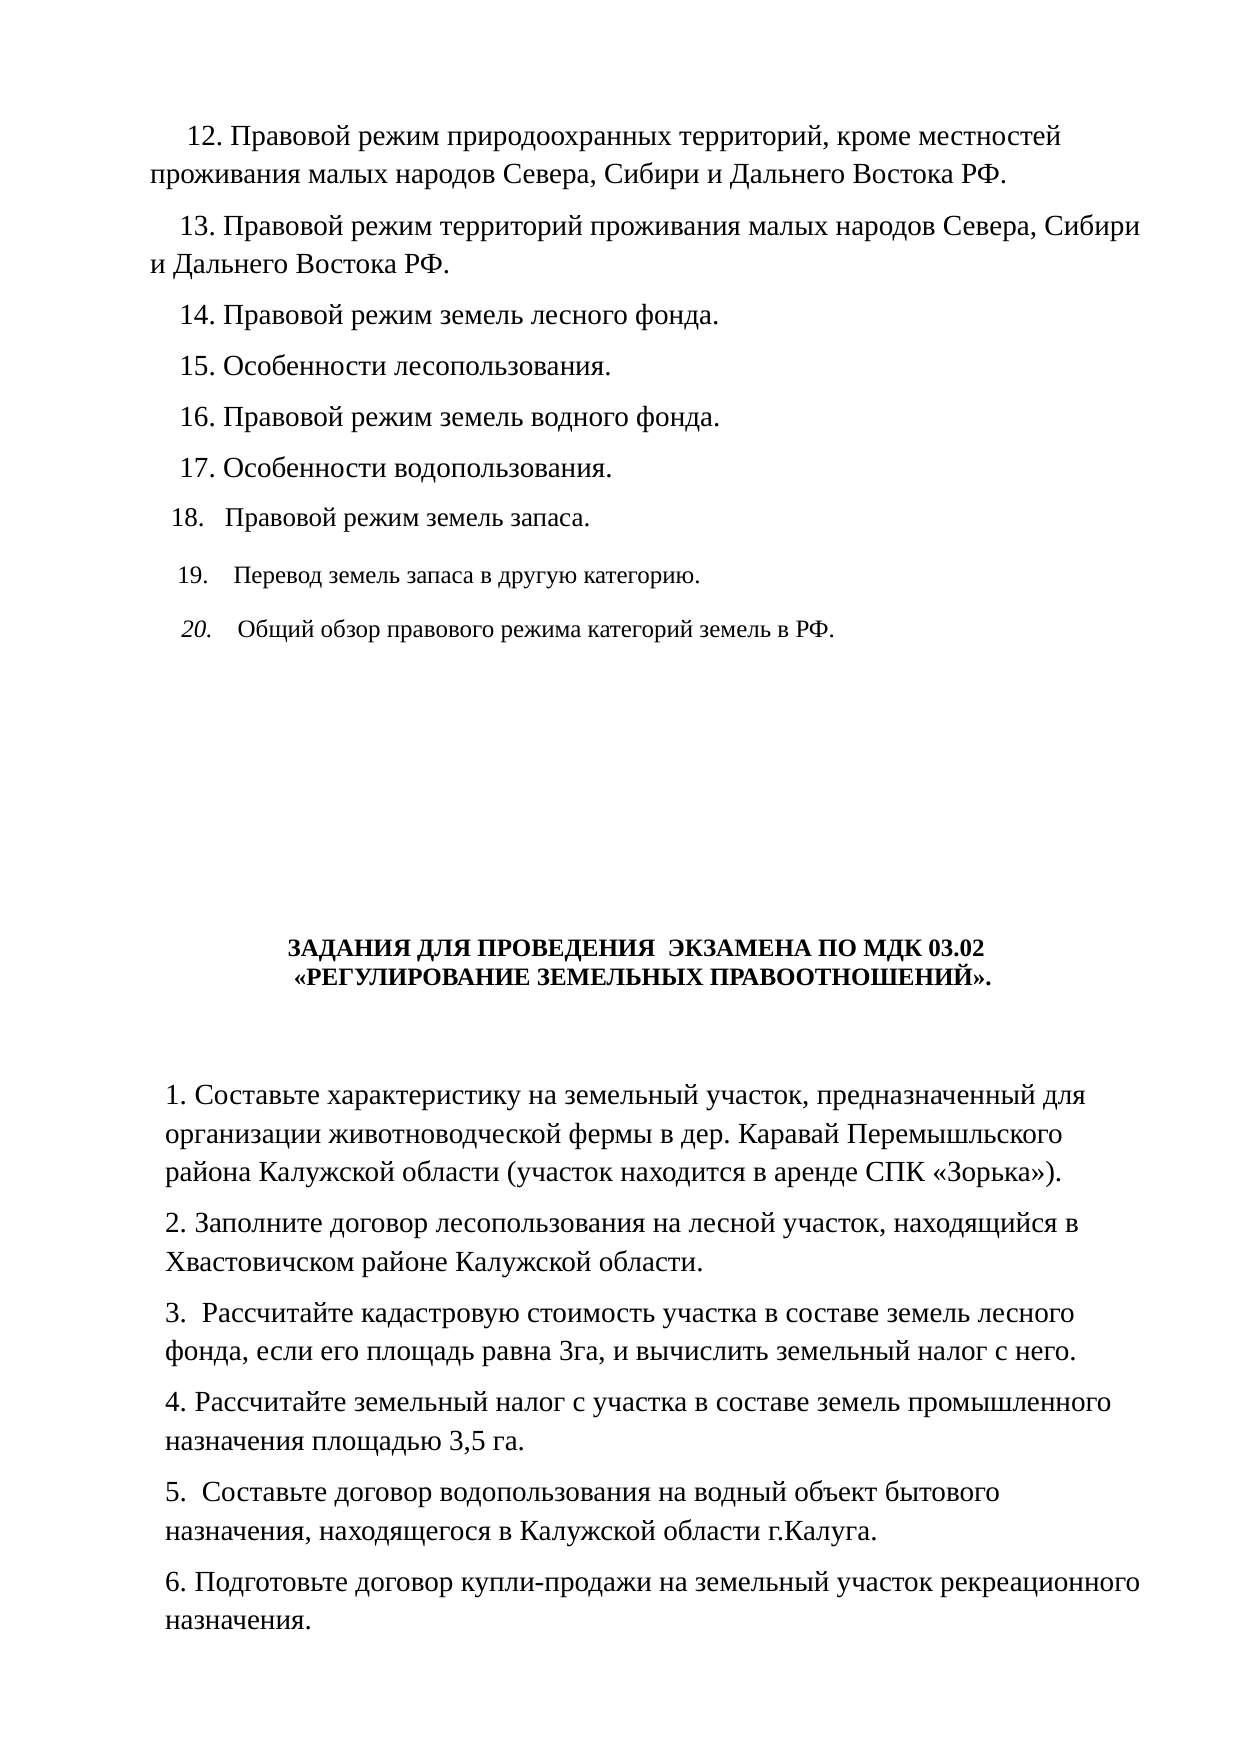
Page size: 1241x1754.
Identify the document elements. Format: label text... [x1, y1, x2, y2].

text «РЕГУЛИРОВАНИЕ ЗЕМЕЛЬНЫХ ПРАВООТНОШЕНИЙ». [112, 962, 1152, 991]
list 20. Общий обзор правового режима категорий земель в РФ. [150, 614, 1152, 643]
list Составьте характеристику на земельный участок, предназначенный для организации животноводческой фермы в дер. Каравай Перемышльского района Калужской области (участок находится в аренде СПК «Зорька»). [165, 1077, 1152, 1188]
list 12. Правовой режим природоохранных территорий, кроме местностей проживания малых народов Севера, Сибири и Дальнего Востока РФ. [150, 118, 1152, 190]
list Заполните договор лесопользования на лесной участок, находящийся в Хвастовичском районе Калужской области. [165, 1205, 1152, 1277]
list 17. Особенности водопользования. [150, 450, 1152, 484]
list 16. Правовой режим земель водного фонда. [150, 399, 1152, 433]
list 15. Особенности лесопользования. [150, 348, 1152, 382]
list 13. Правовой режим территорий проживания малых народов Севера, Сибири и Дальнего Востока РФ. [150, 208, 1152, 280]
list Рассчитайте кадастровую стоимость участка в составе земель лесного фонда, если его площадь равна 3га, и вычислить земельный налог с него. [165, 1295, 1152, 1367]
list Составьте договор водопользования на водный объект бытового назначения, находящегося в Калужской области г.Калуга. [165, 1474, 1152, 1546]
list 14. Правовой режим земель лесного фонда. [150, 297, 1152, 331]
list Подготовьте договор купли-продажи на земельный участок рекреационного назначения. [165, 1564, 1152, 1636]
text ЗАДАНИЯ ДЛЯ ПРОВЕДЕНИЯ ЭКЗАМЕНА ПО МДК 03.02 [112, 933, 1152, 962]
list Рассчитайте земельный налог с участка в составе земель промышленного назначения площадью 3,5 га. [165, 1384, 1152, 1457]
list 18. Правовой режим земель запаса. [150, 501, 1152, 533]
list 19. Перевод земель запаса в другую категорию. [150, 558, 1152, 589]
